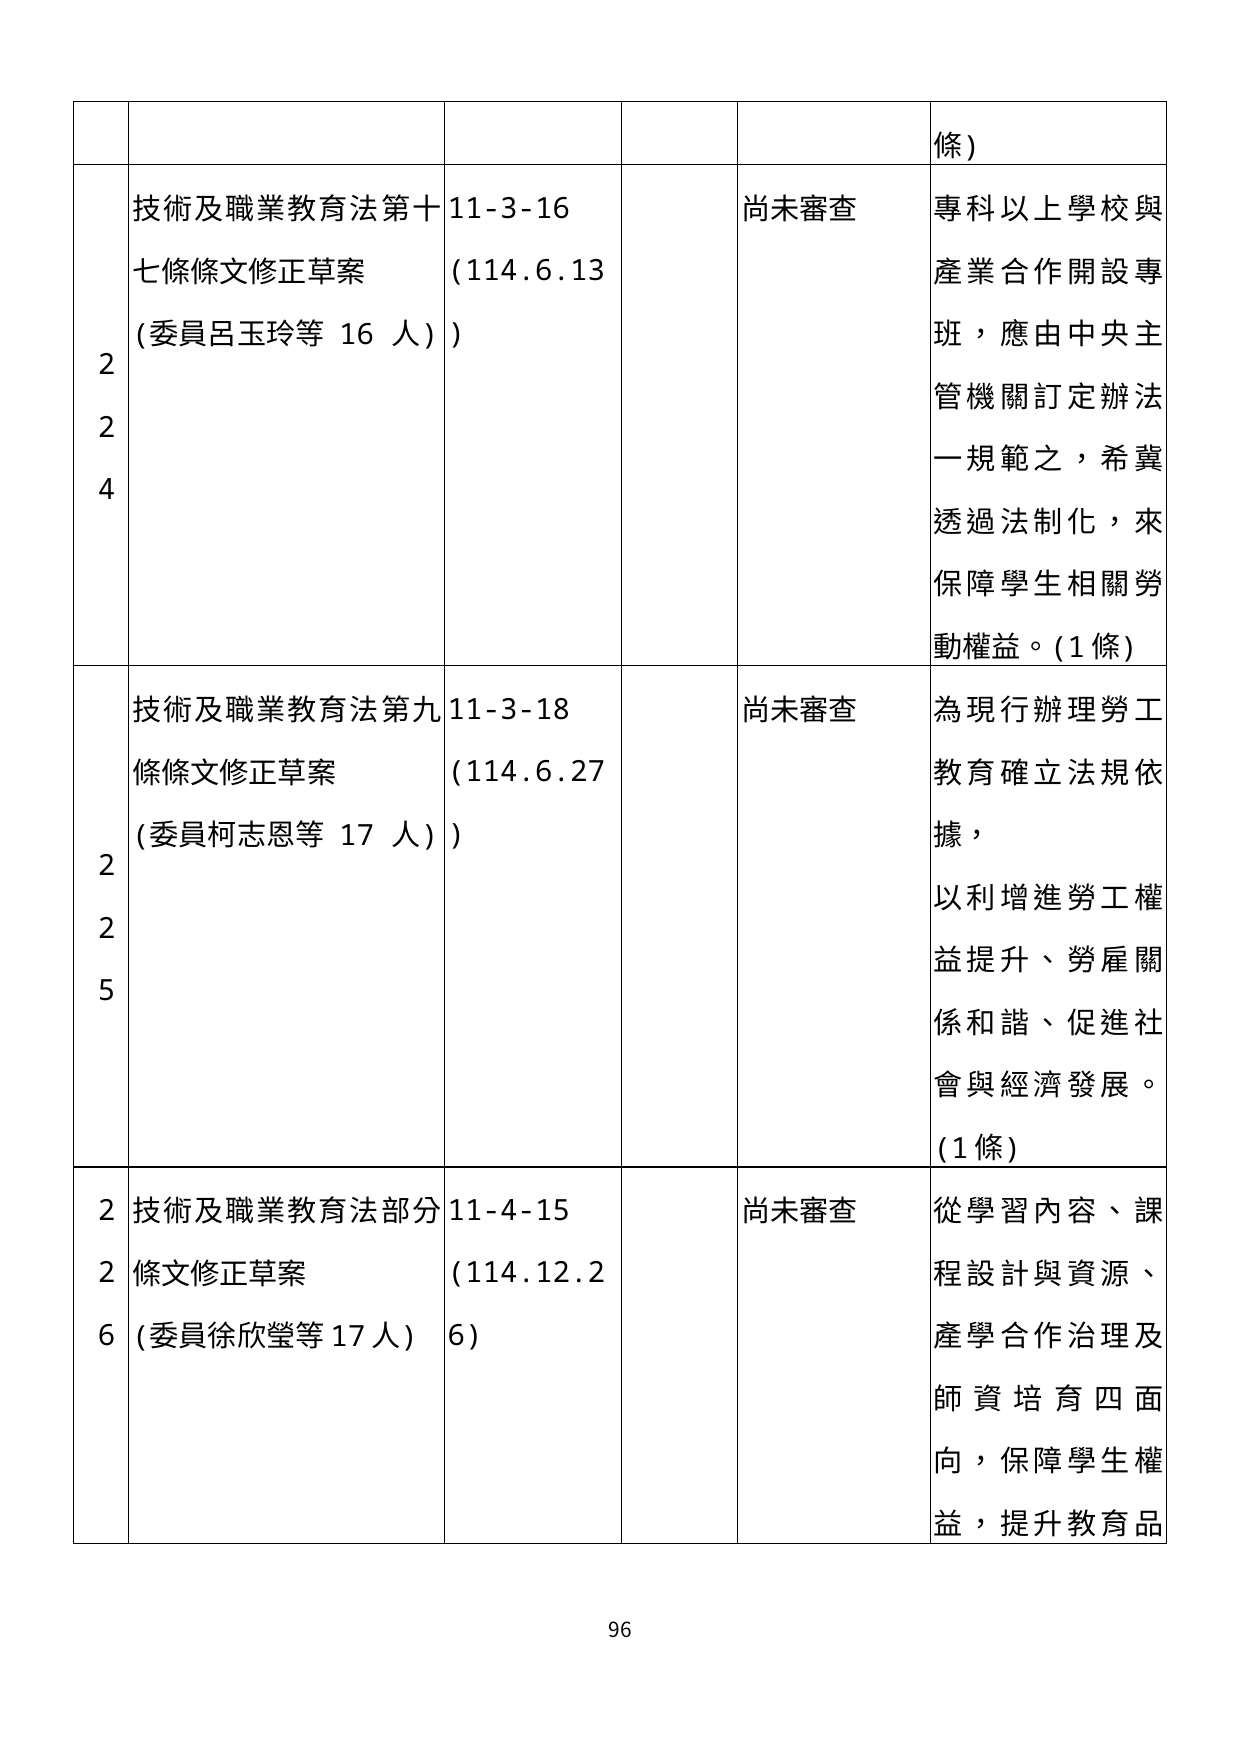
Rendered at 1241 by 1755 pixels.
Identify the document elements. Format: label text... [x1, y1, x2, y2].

table_cell [74, 165, 128, 665]
table_cell [129, 102, 444, 164]
table_cell 技術及職業教育法部分條文修正草案 (委員徐欣瑩等17人) [129, 1168, 444, 1542]
table_cell [74, 102, 128, 164]
table_cell 11-4-15 (114.12.26) [445, 1168, 621, 1542]
table_cell 為現行辦理勞工教育確立法規依據， 以利增進勞工權益提升、勞雇關係和諧、促進社會與經濟發展。(1條) [931, 666, 1166, 1166]
table_cell 11-3-16 (114.6.13) [445, 165, 621, 665]
table_cell 尚未審查 [738, 165, 930, 665]
table_cell [622, 102, 737, 164]
table_cell [74, 666, 128, 1166]
table_cell [622, 666, 737, 1166]
table_cell 條) [931, 102, 1166, 164]
table_cell 尚未審查 [738, 1168, 930, 1542]
table_cell [622, 1168, 737, 1542]
table_cell 技術及職業教育法第九條條文修正草案 (委員柯志恩等 17 人) [129, 666, 444, 1166]
table_cell [445, 102, 621, 164]
table_cell [622, 165, 737, 665]
table_cell [738, 102, 930, 164]
table_cell 專科以上學校與產業合作開設專班，應由中央主管機關訂定辦法一規範之，希冀透過法制化，來保障學生相關勞動權益。(1條) [931, 165, 1166, 665]
table_cell 尚未審查 [738, 666, 930, 1166]
table_cell 11-3-18 (114.6.27) [445, 666, 621, 1166]
table_cell 從學習內容、課程設計與資源、產學合作治理及師資培育四面向，保障學生權益，提升教育品 [931, 1168, 1166, 1542]
table_cell 技術及職業教育法第十七條條文修正草案 (委員呂玉玲等 16 人) [129, 165, 444, 665]
table_cell [74, 1168, 128, 1542]
